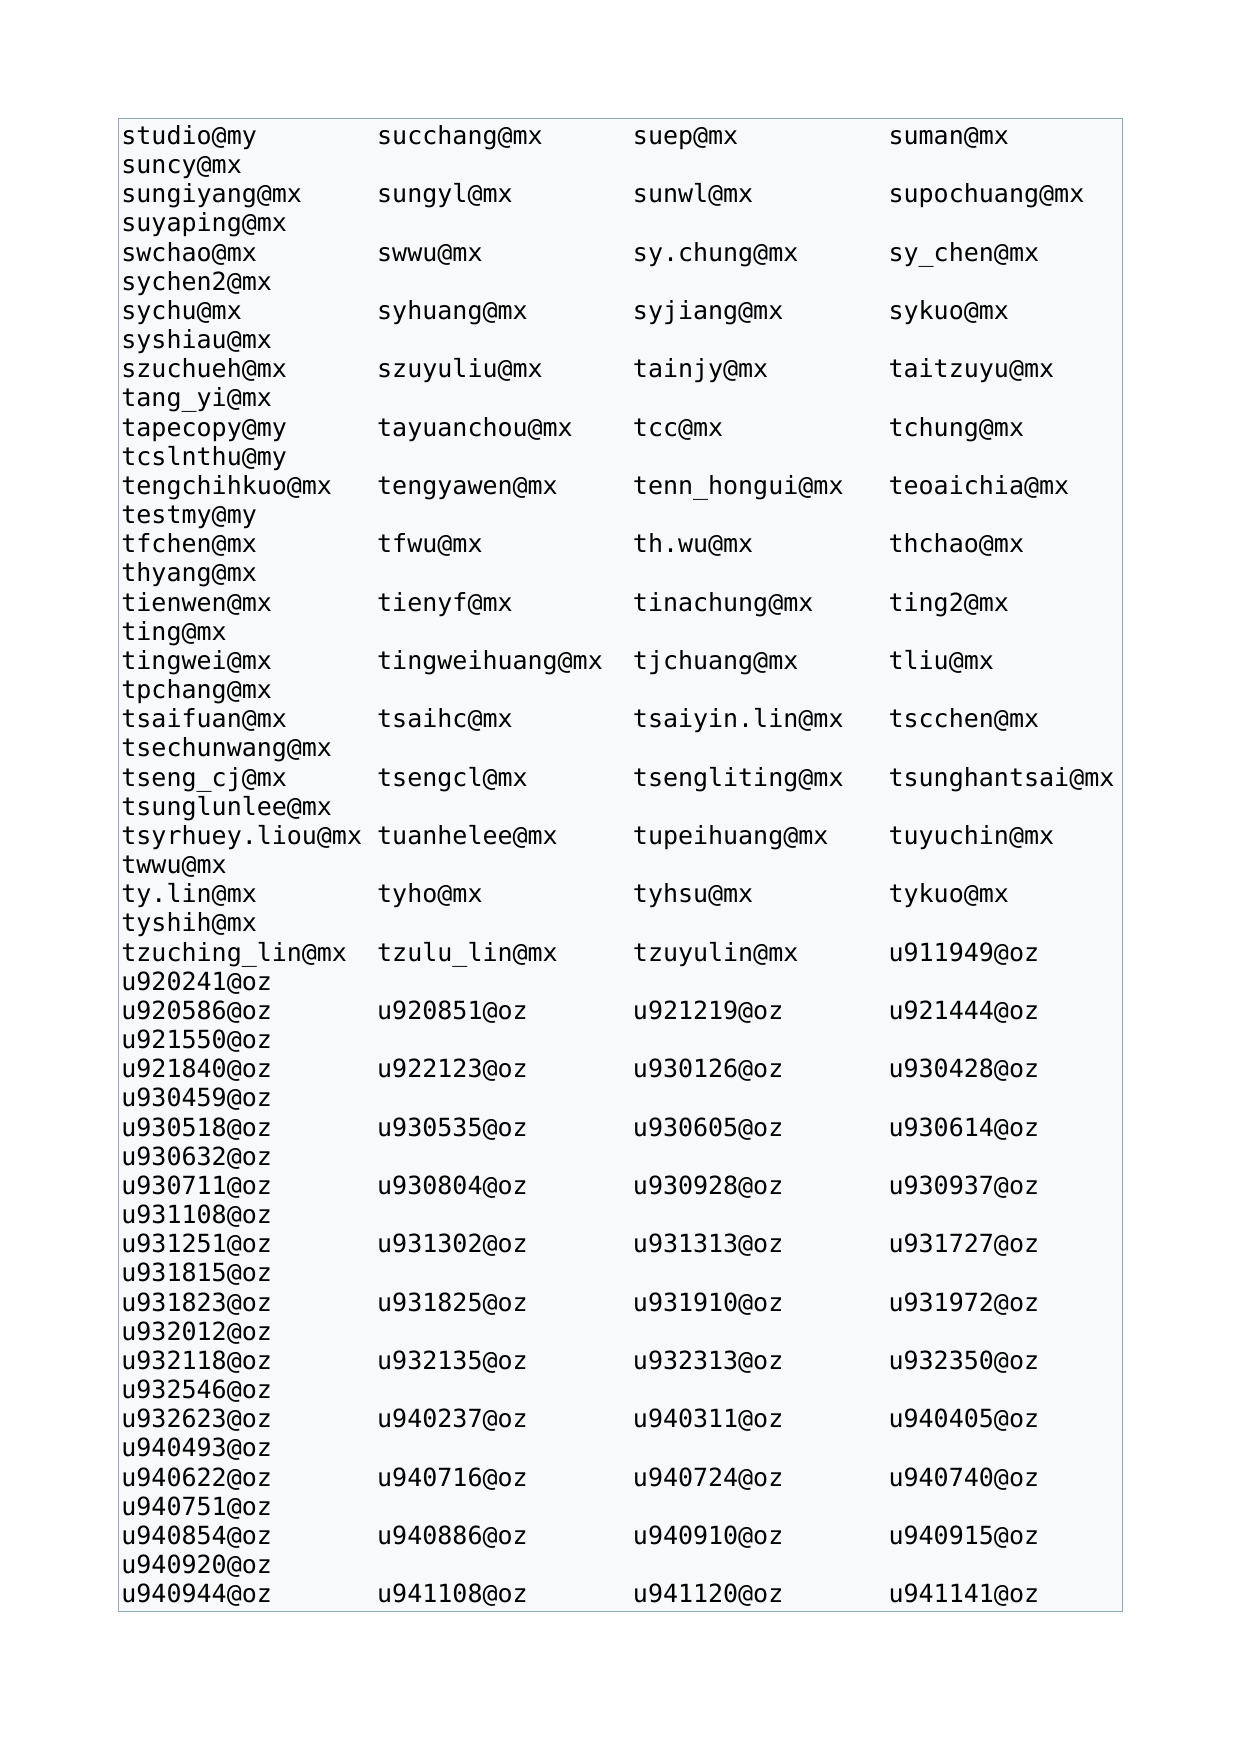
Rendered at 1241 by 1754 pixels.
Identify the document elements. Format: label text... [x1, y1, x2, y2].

text studio@my succhang@mx suep@mx suman@mx suncy@mx sungiyang@mx sungyl@mx sunwl@mx supochuang@mx suyaping@mx swchao@mx swwu@mx sy.chung@mx sy_chen@mx sychen2@mx sychu@mx syhuang@mx syjiang@mx sykuo@mx syshiau@mx szuchueh@mx szuyuliu@mx tainjy@mx taitzuyu@mx tang_yi@mx tapecopy@my tayuanchou@mx tcc@mx tchung@mx tcslnthu@my tengchihkuo@mx tengyawen@mx tenn_hongui@mx teoaichia@mx testmy@my tfchen@mx tfwu@mx th.wu@mx thchao@mx thyang@mx tienwen@mx tienyf@mx tinachung@mx ting2@mx ting@mx tingwei@mx tingweihuang@mx tjchuang@mx tliu@mx tpchang@mx tsaifuan@mx tsaihc@mx tsaiyin.lin@mx tscchen@mx tsechunwang@mx tseng_cj@mx tsengcl@mx tsengliting@mx tsunghantsai@mx tsunglunlee@mx tsyrhuey.liou@mx tuanhelee@mx tupeihuang@mx tuyuchin@mx twwu@mx ty.lin@mx tyho@mx tyhsu@mx tykuo@mx tyshih@mx tzuching_lin@mx tzulu_lin@mx tzuyulin@mx u911949@oz u920241@oz u920586@oz u920851@oz u921219@oz u921444@oz u921550@oz u921840@oz u922123@oz u930126@oz u930428@oz u930459@oz u930518@oz u930535@oz u930605@oz u930614@oz u930632@oz u930711@oz u930804@oz u930928@oz u930937@oz u931108@oz u931251@oz u931302@oz u931313@oz u931727@oz u931815@oz u931823@oz u931825@oz u931910@oz u931972@oz u932012@oz u932118@oz u932135@oz u932313@oz u932350@oz u932546@oz u932623@oz u940237@oz u940311@oz u940405@oz u940493@oz u940622@oz u940716@oz u940724@oz u940740@oz u940751@oz u940854@oz u940886@oz u940910@oz u940915@oz u940920@oz u940944@oz u941108@oz u941120@oz u941141@oz [119, 119, 1122, 1611]
